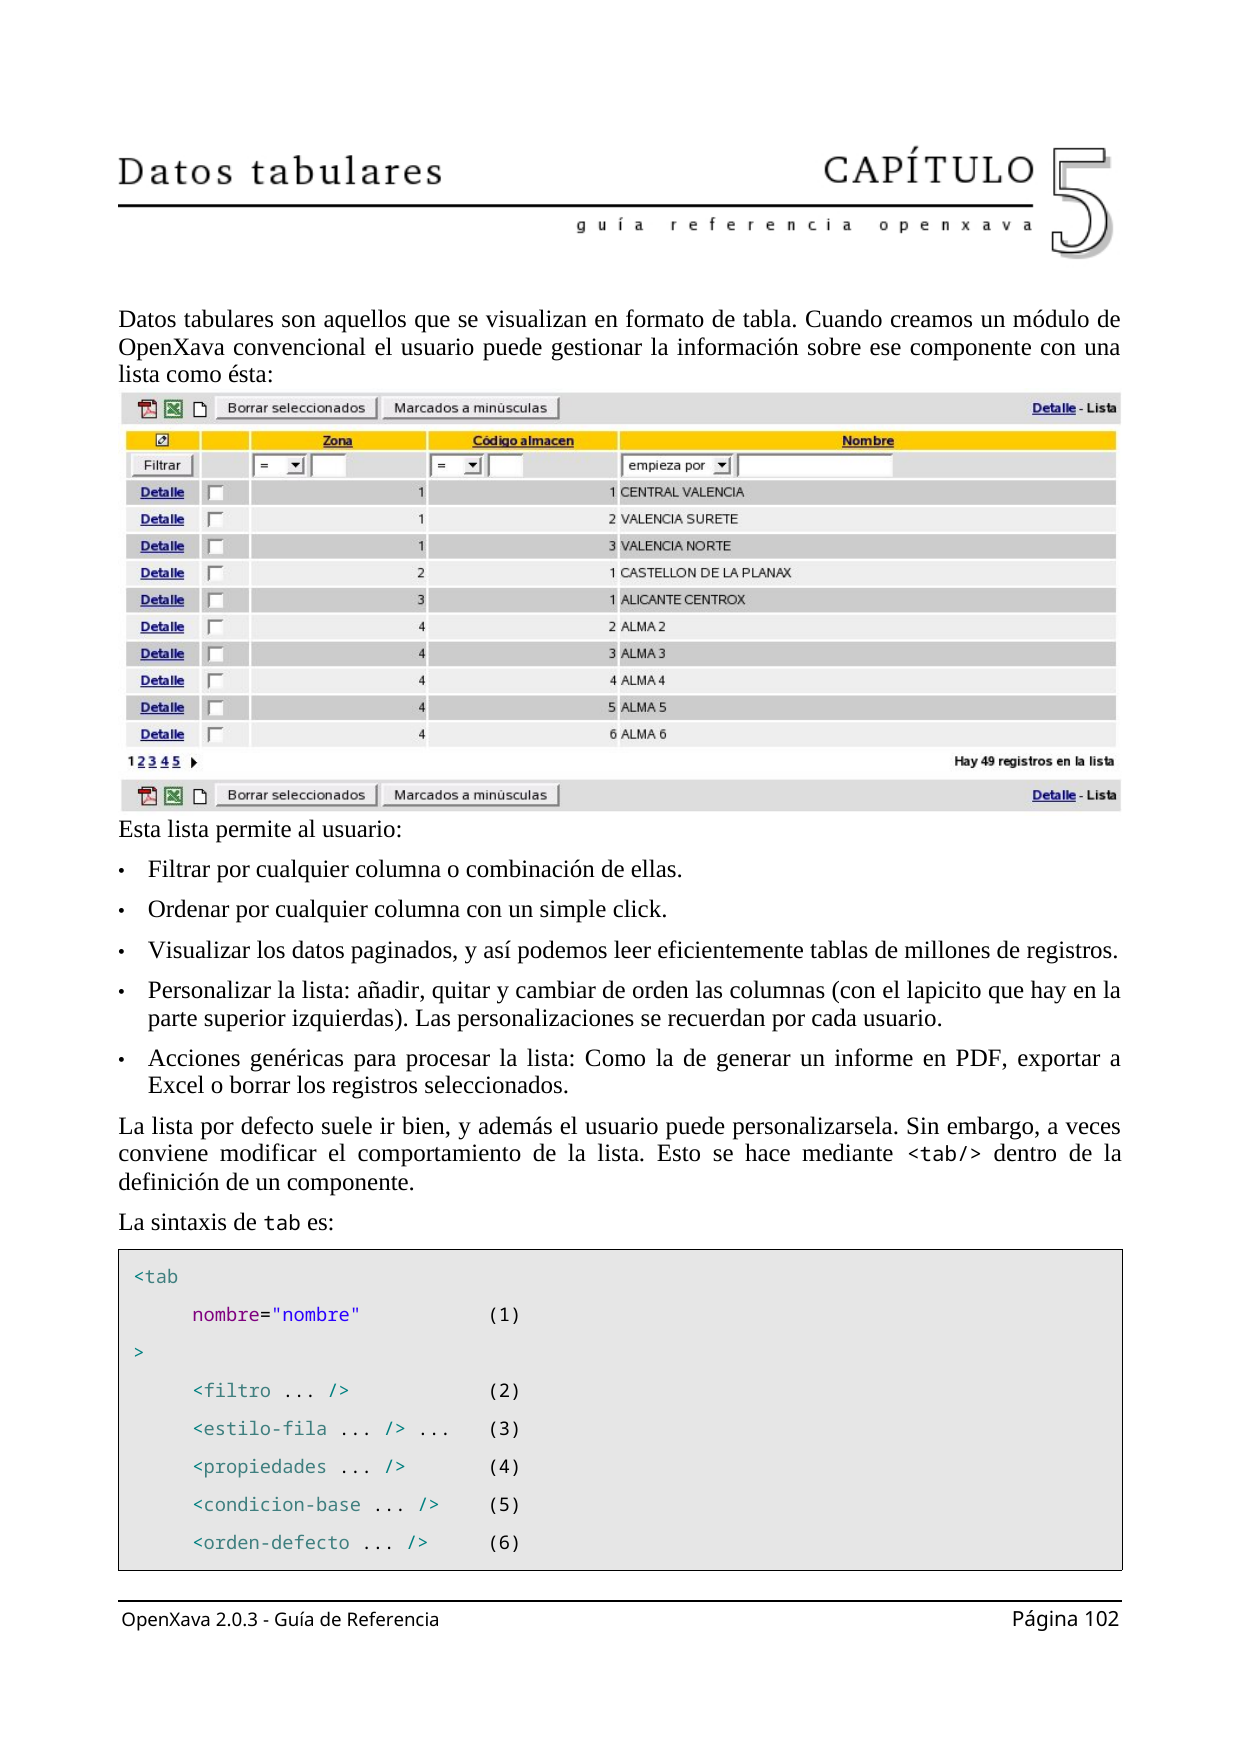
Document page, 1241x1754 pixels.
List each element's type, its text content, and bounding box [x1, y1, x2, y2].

list Personalizar la lista: añadir, quitar y cambiar de orden las columnas (con el lapicito que hay en la parte superior izquierdas). Las personalizaciones se recuerdan por cada usuario. [118, 976, 1122, 1031]
text <filtro ... /> (2) [119, 1363, 1122, 1401]
list Filtrar por cualquier columna o combinación de ellas. [118, 855, 1122, 883]
subtitle Datos tabulares [118, 288, 1122, 293]
text <tab [119, 1250, 1122, 1287]
text nombre="nombre" (1) [119, 1287, 1122, 1325]
text <propiedades ... /> (4) [119, 1439, 1122, 1477]
text La sintaxis de tab es: [118, 1208, 1122, 1236]
text <condicion-base ... /> (5) [119, 1477, 1122, 1515]
text > [119, 1325, 1122, 1363]
text Esta lista permite al usuario: [118, 816, 1122, 843]
text Datos tabulares son aquellos que se visualizan en formato de tabla. Cuando creamos un módulo de OpenXava convencional el usuario puede gestionar la información sobre ese componente con una lista como ésta: [118, 305, 1122, 388]
text La lista por defecto suele ir bien, y además el usuario puede personalizarsela. Sin embargo, a veces conviene modificar el comportamiento de la lista. Esto se hace mediante <tab/> dentro de la definición de un componente. [118, 1112, 1122, 1195]
text <orden-defecto ... /> (6) [119, 1515, 1122, 1570]
picture [118, 388, 1122, 816]
list Acciones genéricas para procesar la lista: Como la de generar un informe en PDF, exportar a Excel o borrar los registros seleccionados. [118, 1044, 1122, 1099]
picture [118, 118, 1122, 288]
text <estilo-fila ... /> ... (3) [119, 1401, 1122, 1439]
list Visualizar los datos paginados, y así podemos leer eficientemente tablas de millones de registros. [118, 936, 1122, 963]
list Ordenar por cualquier columna con un simple click. [118, 896, 1122, 923]
